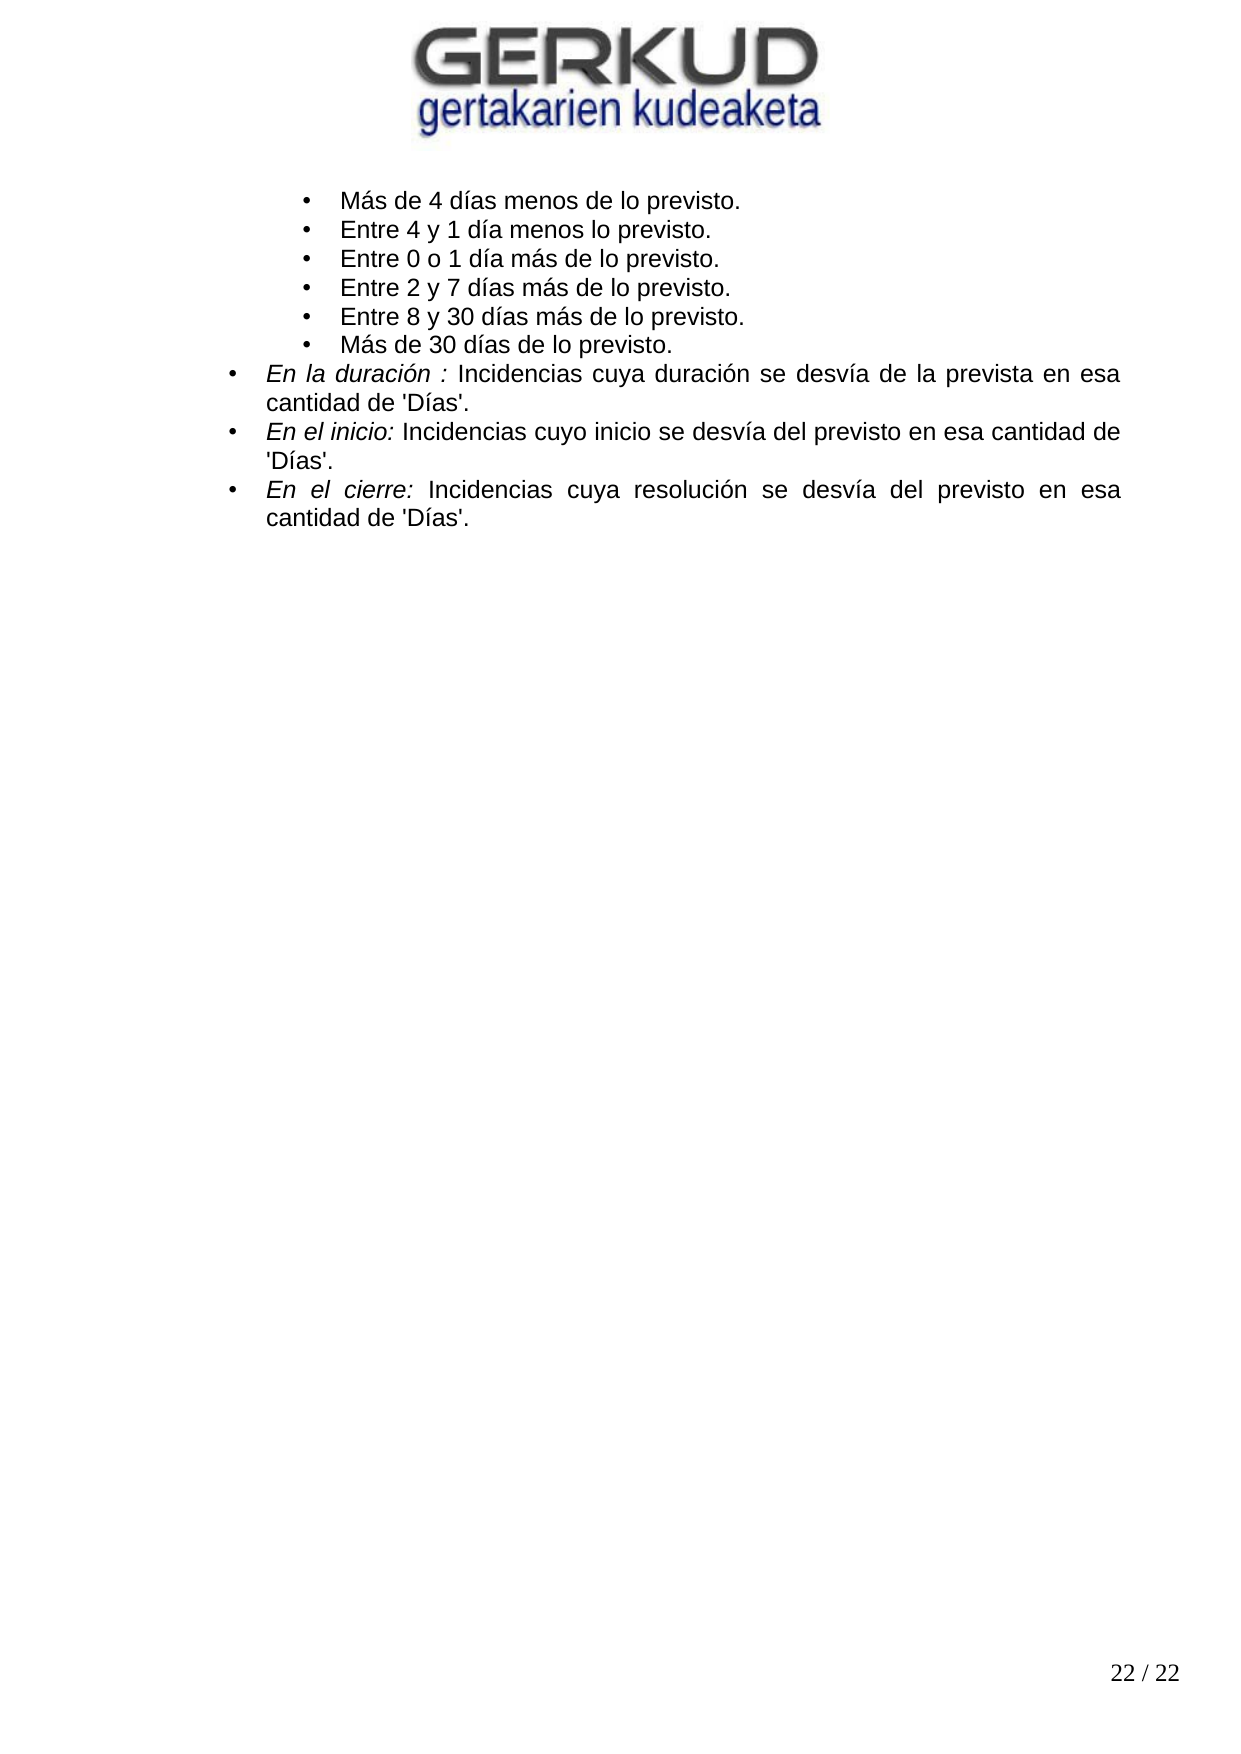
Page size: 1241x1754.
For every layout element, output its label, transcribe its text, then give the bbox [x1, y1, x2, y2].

list Más de 30 días de lo previsto. [302, 331, 1122, 359]
list En la duración : Incidencias cuya duración se desvía de la prevista en esa cantidad de 'Días'. [228, 359, 1122, 417]
list Entre 8 y 30 días más de lo previsto. [302, 302, 1122, 331]
list En el cierre: Incidencias cuya resolución se desvía del previsto en esa cantidad de 'Días'. [228, 474, 1122, 532]
list Entre 4 y 1 día menos lo previsto. [302, 215, 1122, 244]
list Más de 4 días menos de lo previsto. [302, 186, 1122, 215]
picture [410, 11, 830, 151]
list Entre 0 o 1 día más de lo previsto. [302, 244, 1122, 273]
list Entre 2 y 7 días más de lo previsto. [302, 273, 1122, 302]
list En el inicio: Incidencias cuyo inicio se desvía del previsto en esa cantidad de 'Días'. [228, 417, 1122, 474]
